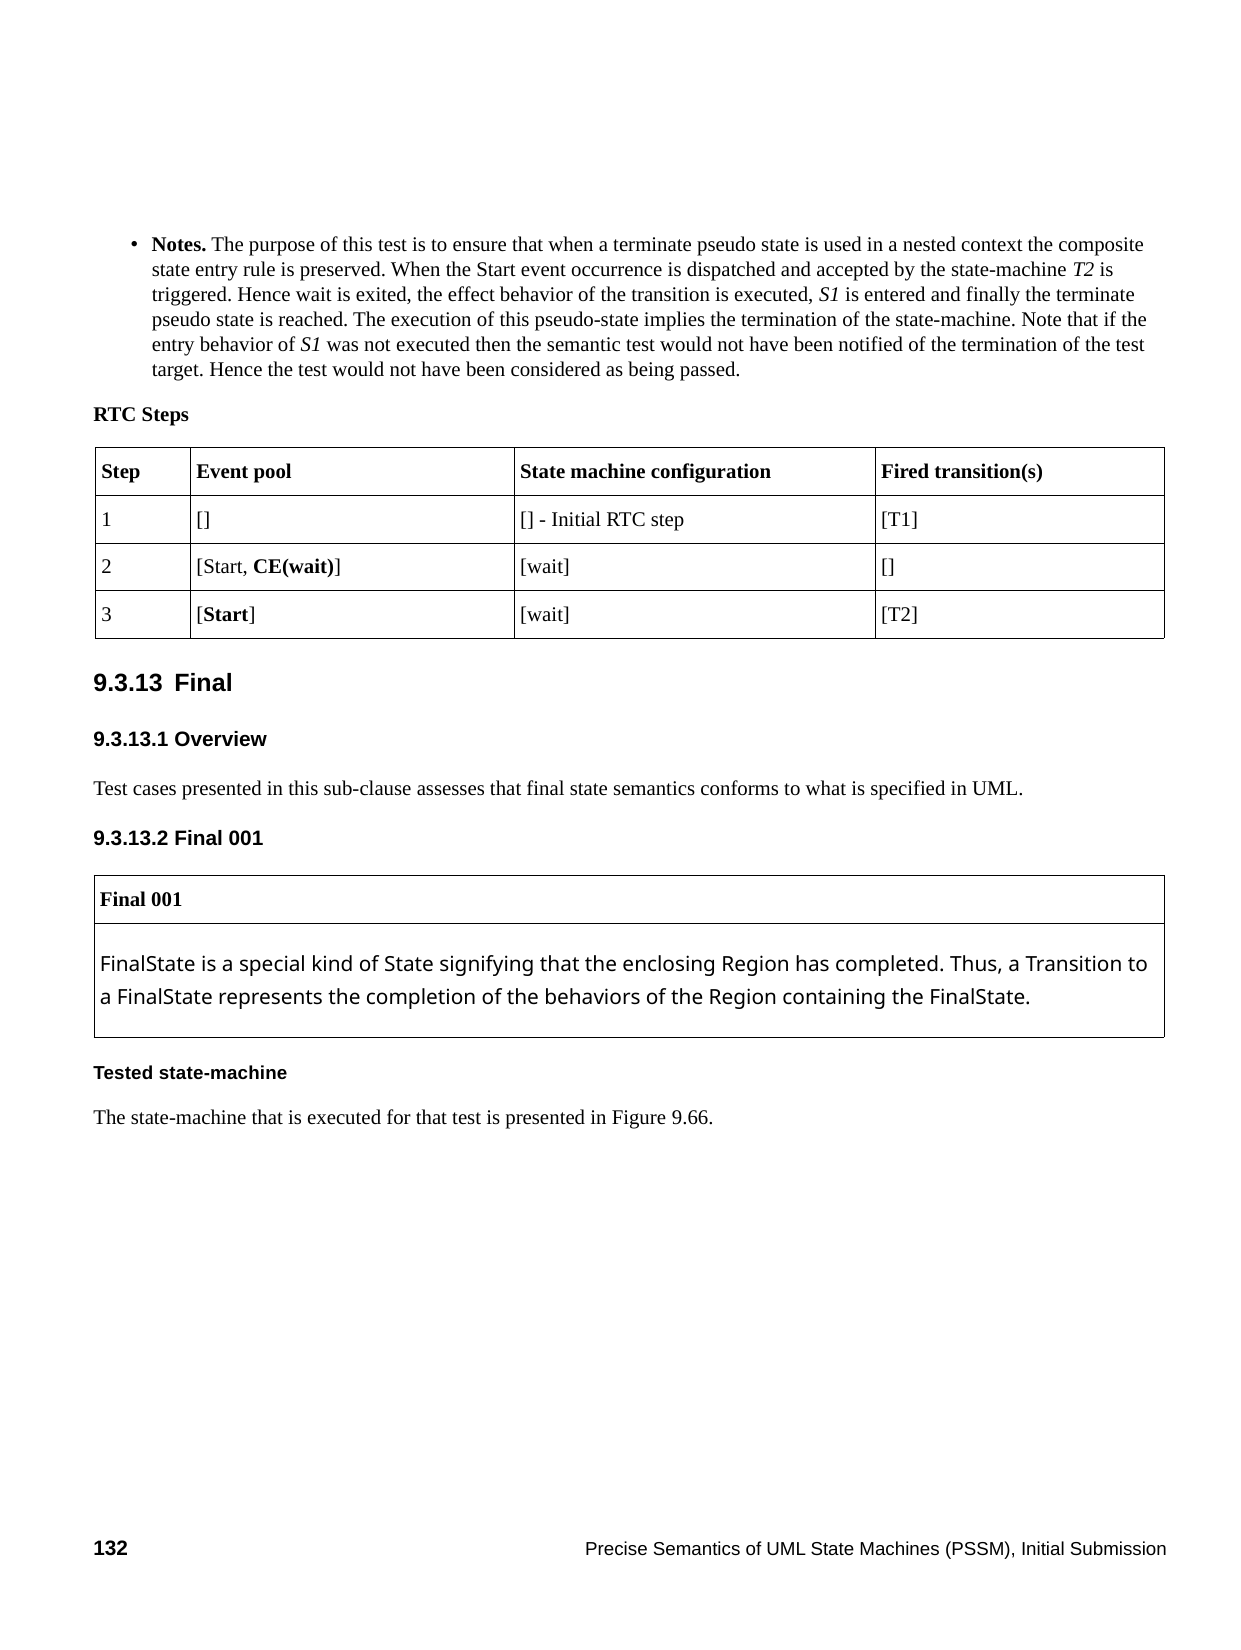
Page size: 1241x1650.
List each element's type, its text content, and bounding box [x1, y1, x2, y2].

table_header [95, 876, 1164, 922]
list Notes. The purpose of this test is to ensure that when a terminate pseudo state is used in a nested context the composite state entry rule is preserved. When the Start event occurrence is dispatched and accepted by the state-machine T2 is triggered. Hence wait is exited, the effect behavior of the transition is executed, S1 is entered and finally the terminate pseudo state is reached. The execution of this pseudo-state implies the termination of the state-machine. Note that if the entry behavior of S1 was not executed then the semantic test would not have been notified of the termination of the test target. Hence the test would not have been considered as being passed. [131, 231, 1164, 381]
table_cell [876, 544, 1164, 590]
table_header [191, 448, 514, 495]
subtitle Tested state-machine [93, 1062, 1164, 1084]
table_cell [96, 591, 190, 638]
table_header [876, 448, 1164, 495]
table_cell [95, 924, 1164, 1037]
table_header [96, 448, 190, 495]
table_cell [191, 496, 514, 543]
table_cell [876, 591, 1164, 638]
table_cell [96, 496, 190, 543]
table_cell [515, 591, 875, 638]
subtitle Final [93, 667, 1164, 696]
subtitle Final 001 [93, 825, 1164, 850]
table_cell [96, 544, 190, 590]
text The state-machine that is executed for that test is presented in Figure 9.66. [93, 1105, 1164, 1129]
text Test cases presented in this sub-clause assesses that final state semantics conforms to what is specified in UML. [93, 776, 1164, 800]
table_header [515, 448, 875, 495]
subtitle Overview [93, 726, 1164, 751]
table_cell [876, 496, 1164, 543]
text RTC Steps [93, 402, 1164, 426]
table_cell [515, 496, 875, 543]
table_cell [515, 544, 875, 590]
table_cell [191, 544, 514, 590]
table_cell [191, 591, 514, 638]
